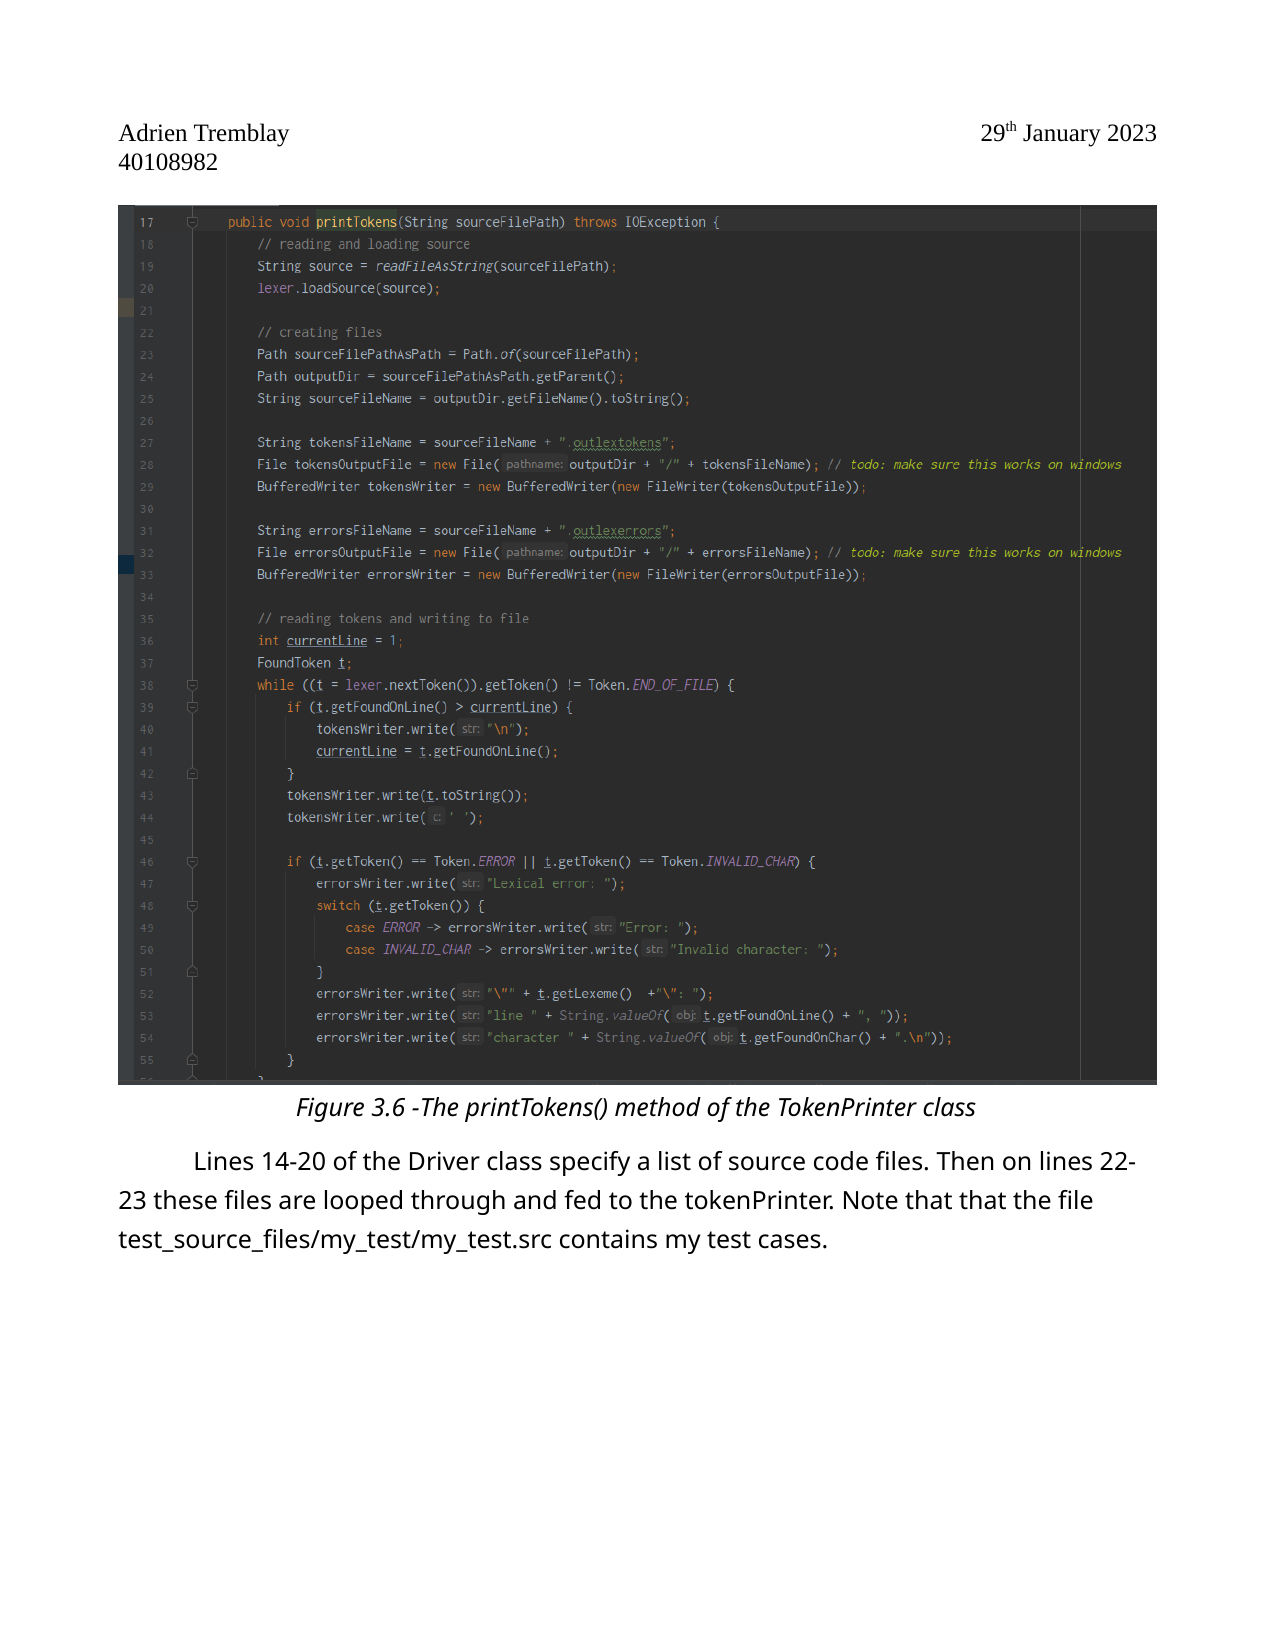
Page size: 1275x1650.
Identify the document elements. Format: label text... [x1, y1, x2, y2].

text Lines 14-20 of the Driver class specify a list of source code files. Then on lines 22-23 these files are looped through and fed to the tokenPrinter. Note that that the file test_source_files/my_test/my_test.src contains my test cases. [118, 1144, 1157, 1256]
text Figure 3.6 -The printTokens() method of the TokenPrinter class [118, 1085, 1157, 1124]
picture [118, 205, 1157, 1085]
